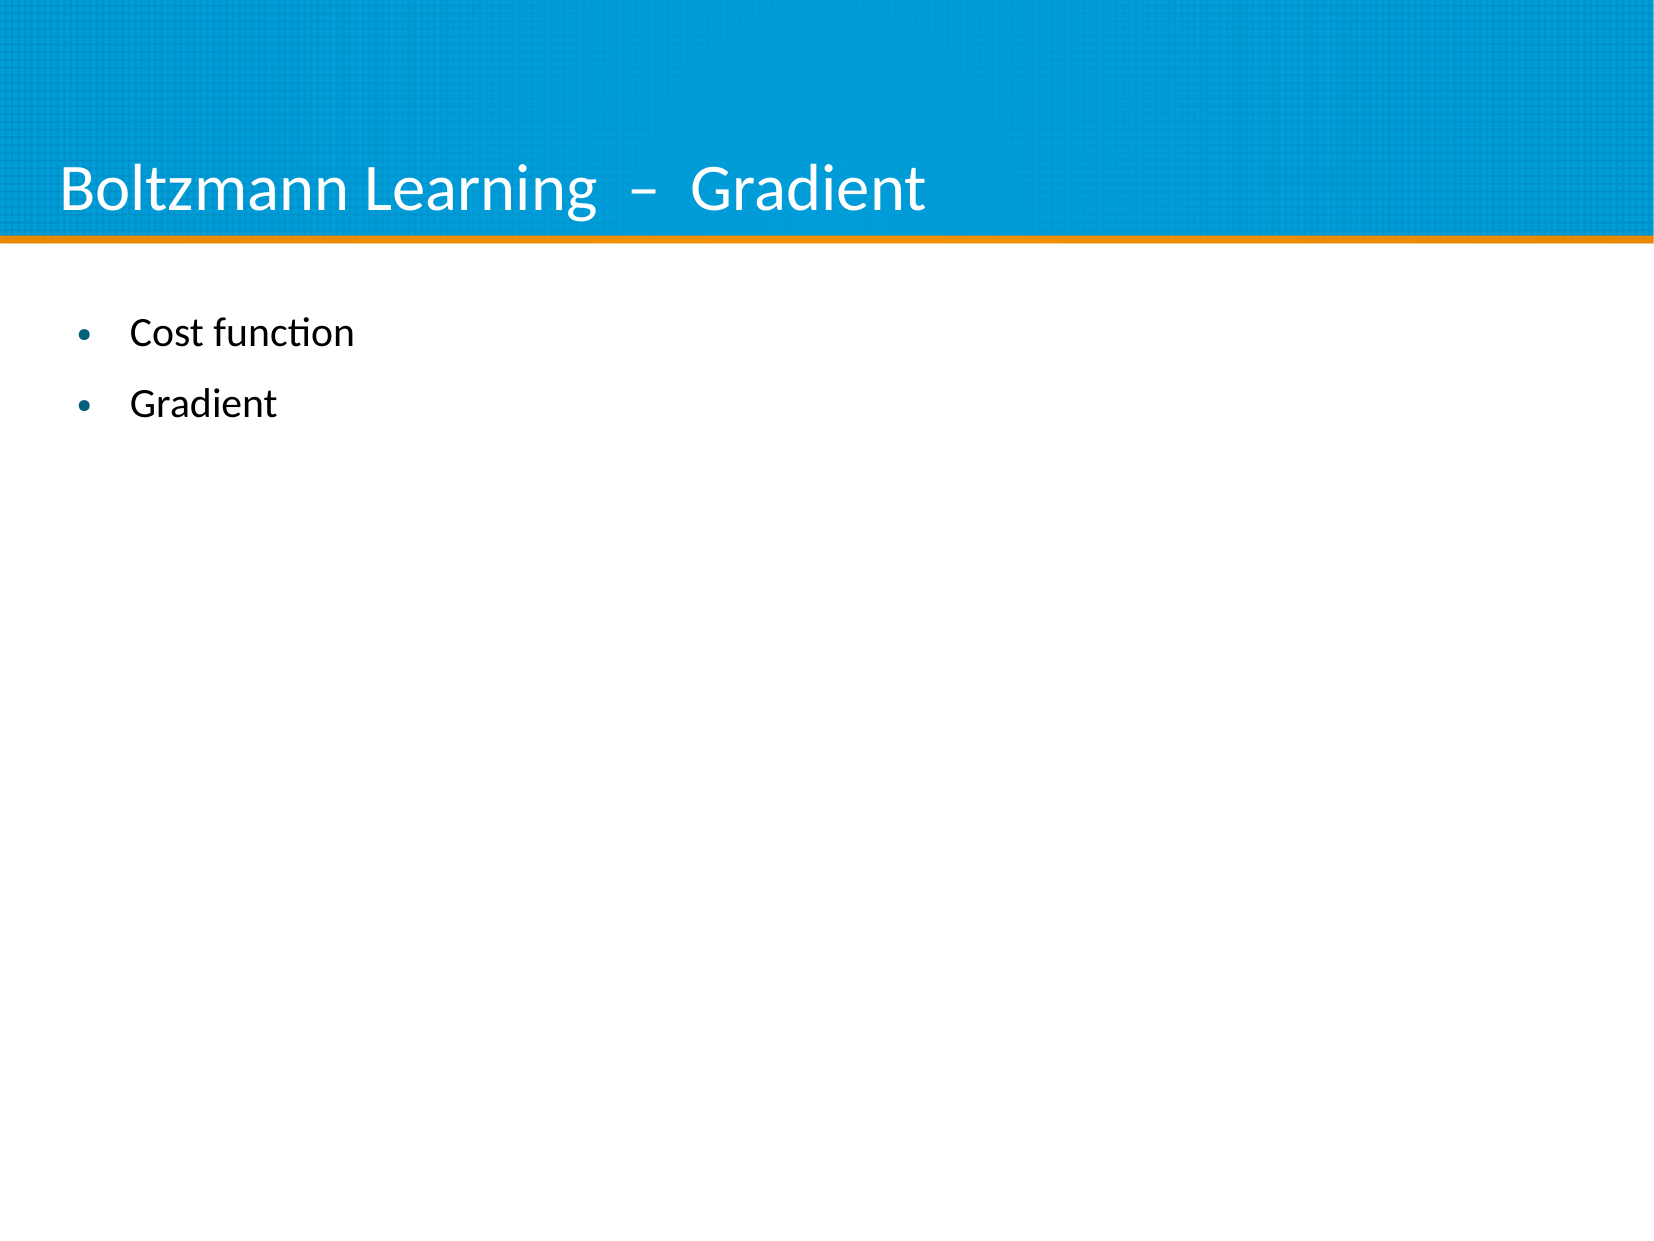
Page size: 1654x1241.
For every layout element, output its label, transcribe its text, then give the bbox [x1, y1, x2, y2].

picture [0, 236, 1654, 244]
list Cost function Gradient [59, 315, 1583, 1158]
title Boltzmann Learning – Gradient [59, 19, 1595, 227]
